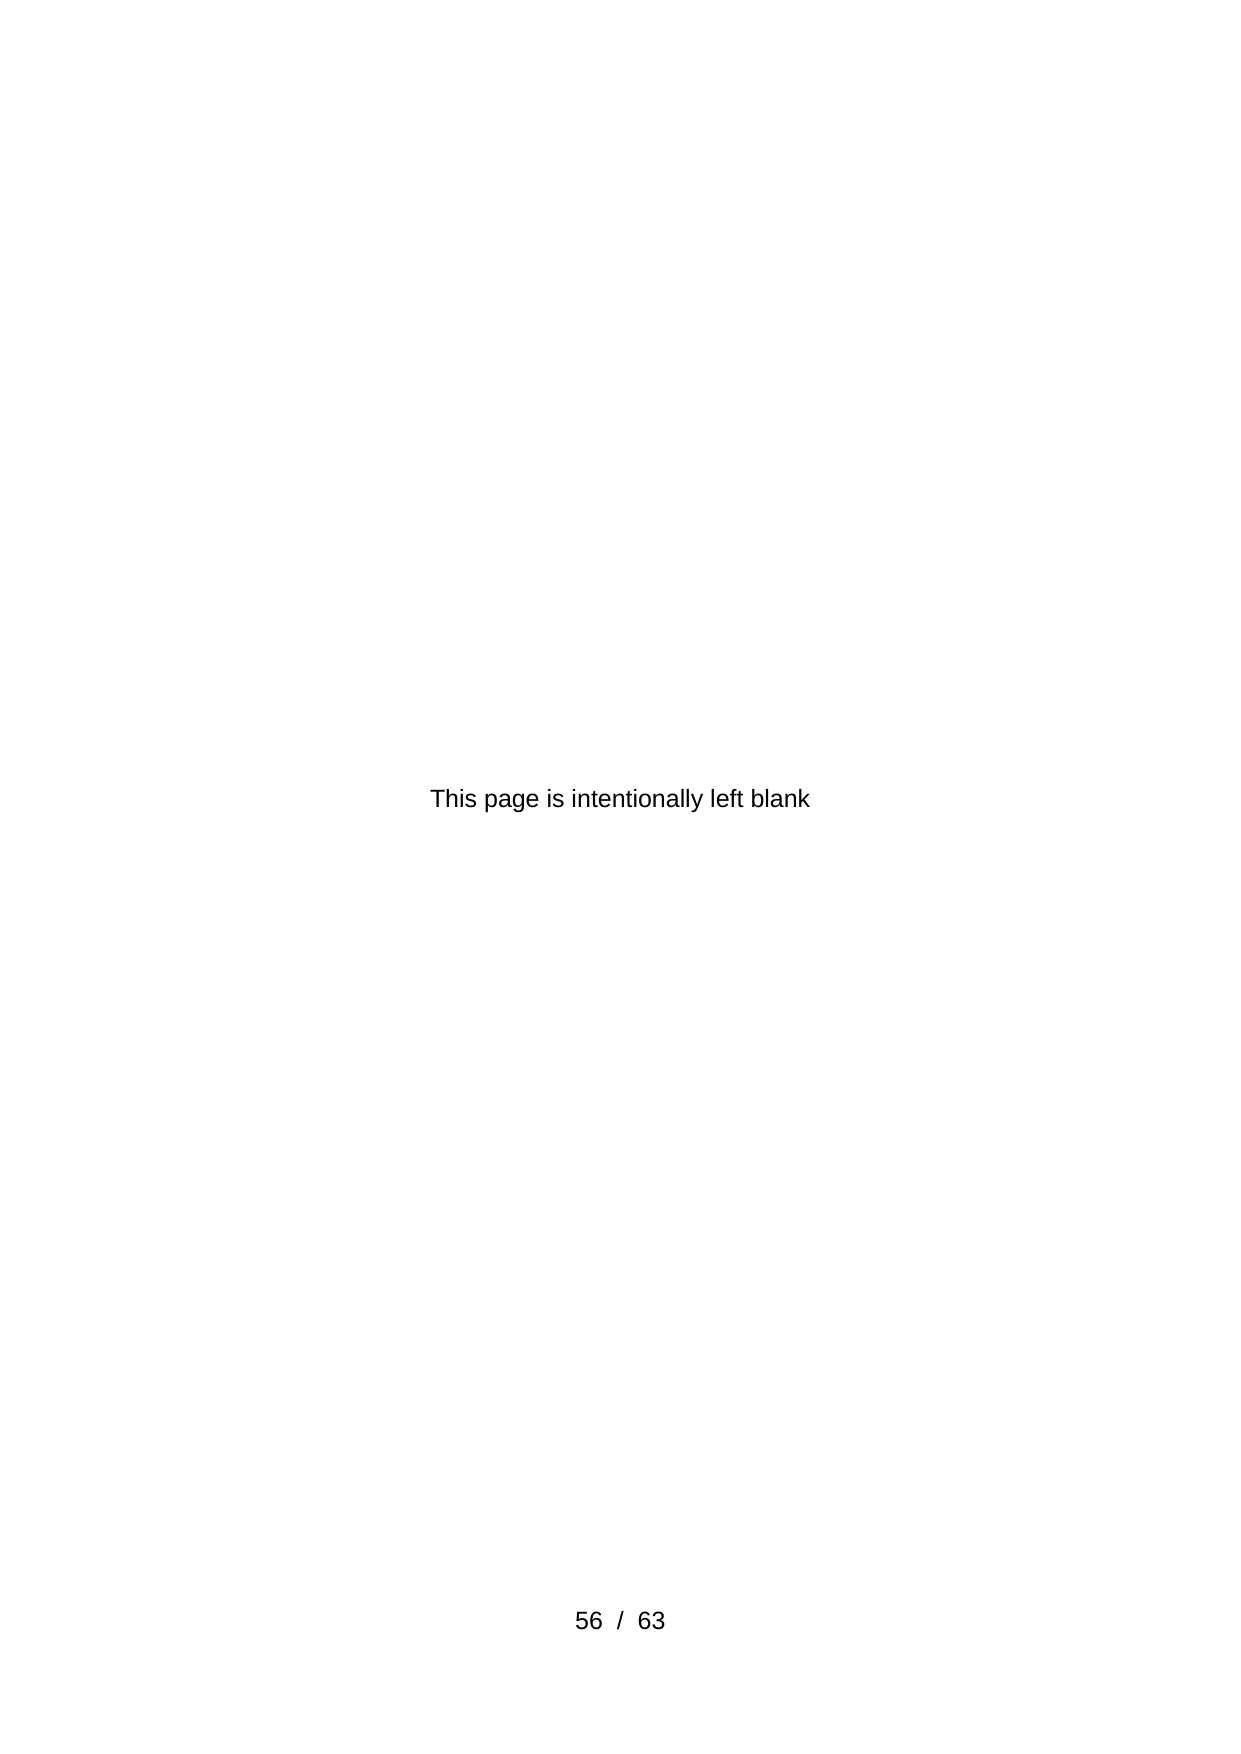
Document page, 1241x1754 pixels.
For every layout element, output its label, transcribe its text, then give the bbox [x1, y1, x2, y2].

text This page is intentionally left blank [118, 784, 1122, 813]
